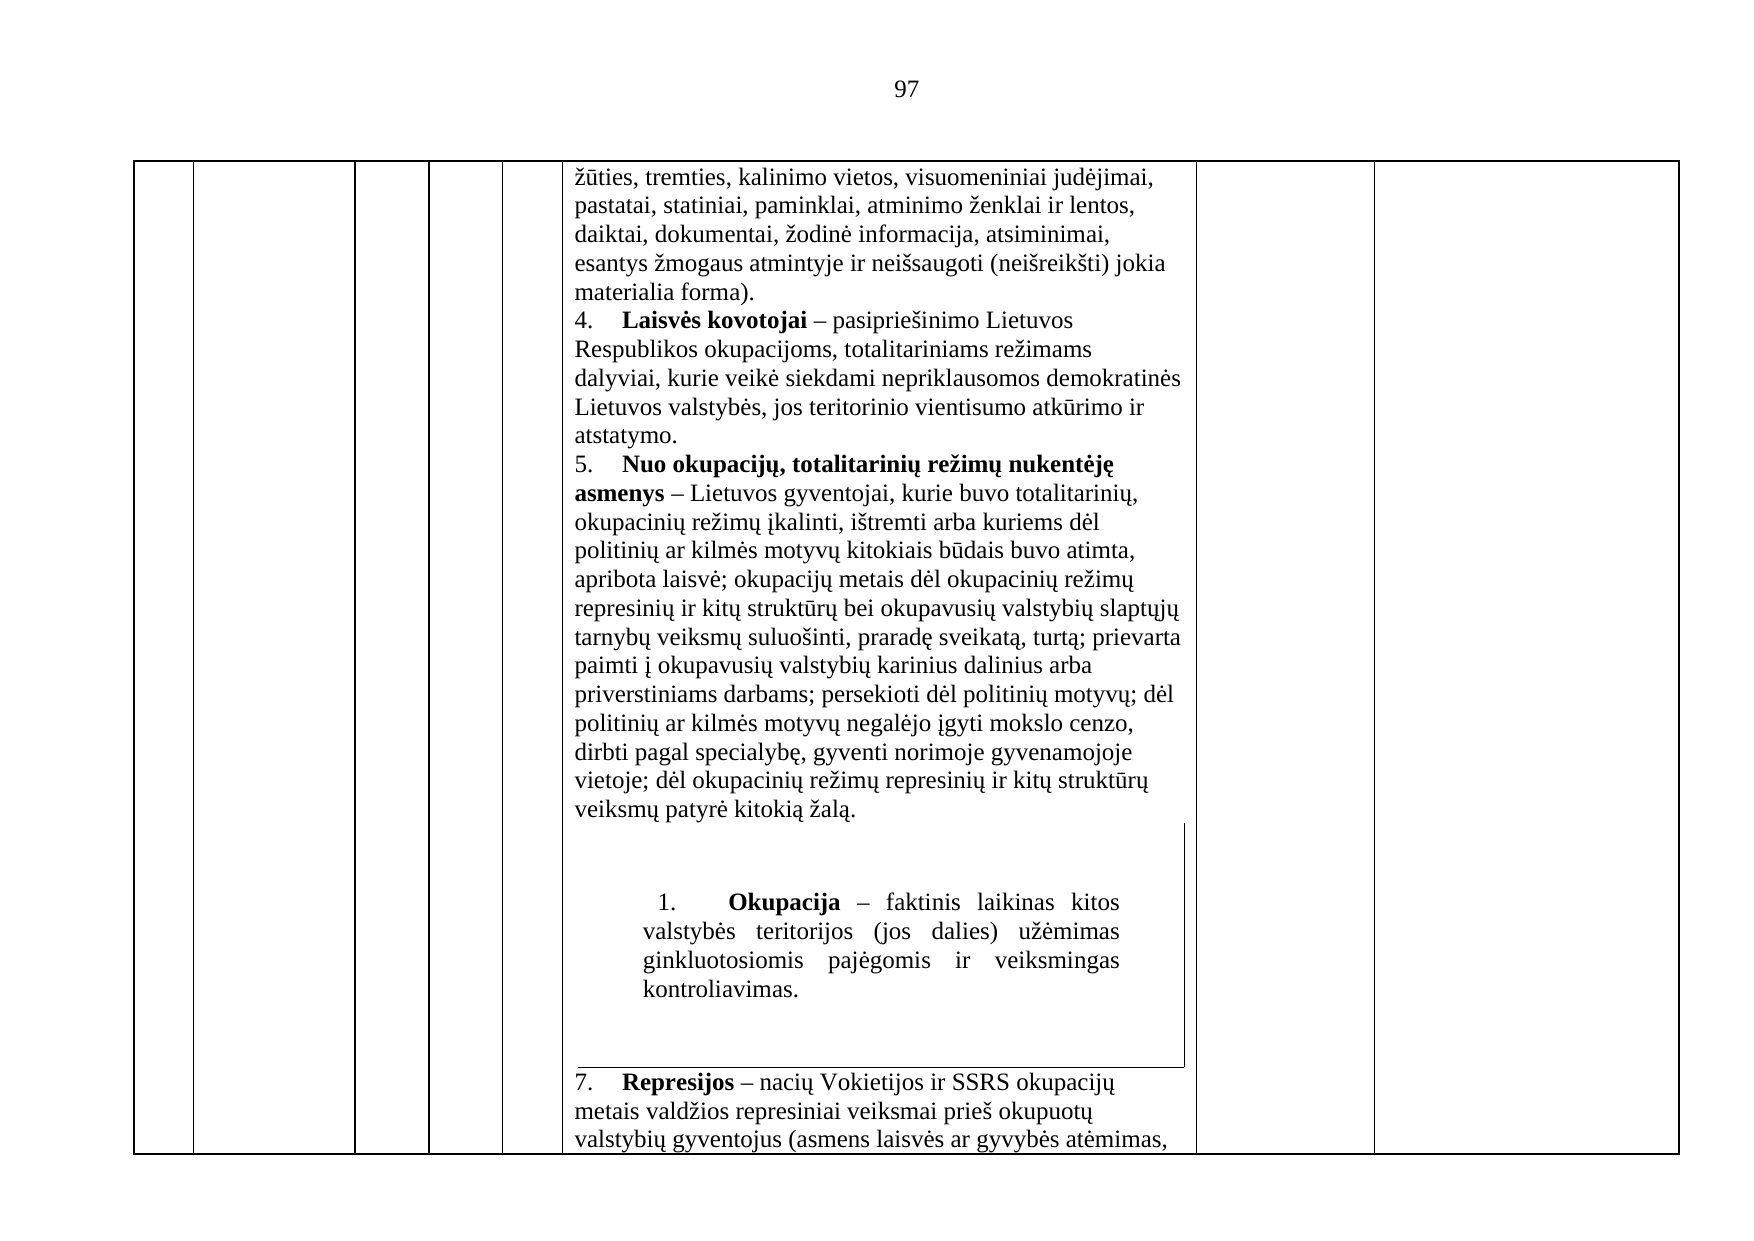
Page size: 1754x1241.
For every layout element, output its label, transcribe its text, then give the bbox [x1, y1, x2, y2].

table_cell žūties, tremties, kalinimo vietos, visuomeniniai judėjimai, pastatai, statiniai, paminklai, atminimo ženklai ir lentos, daiktai, dokumentai, žodinė informacija, atsiminimai, esantys žmogaus atmintyje ir neišsaugoti (neišreikšti) jokia materialia forma). 4. Laisvės kovotojai – pasipriešinimo Lietuvos Respublikos okupacijoms, totalitariniams režimams dalyviai, kurie veikė siekdami nepriklausomos demokratinės Lietuvos valstybės, jos teritorinio vientisumo atkūrimo ir atstatymo. 5. Nuo okupacijų, totalitarinių režimų nukentėję asmenys – Lietuvos gyventojai, kurie buvo totalitarinių, okupacinių režimų įkalinti, ištremti arba kuriems dėl politinių ar kilmės motyvų kitokiais būdais buvo atimta, apribota laisvė; okupacijų metais dėl okupacinių režimų represinių ir kitų struktūrų bei okupavusių valstybių slaptųjų tarnybų veiksmų suluošinti, praradę sveikatą, turtą; prievarta paimti į okupavusių valstybių karinius dalinius arba priverstiniams darbams; persekioti dėl politinių motyvų; dėl politinių ar kilmės motyvų negalėjo įgyti mokslo cenzo, dirbti pagal specialybę, gyventi norimoje gyvenamojoje vietoje; dėl okupacinių režimų represinių ir kitų struktūrų veiksmų patyrė kitokią žalą. Okupacija – faktinis laikinas kitos valstybės teritorijos (jos dalies) užėmimas ginkluotosiomis pajėgomis ir veiksmingas kontroliavimas. 7. Represijos – nacių Vokietijos ir SSRS okupacijų metais valdžios represiniai veiksmai prieš okupuotų valstybių gyventojus (asmens laisvės ar gyvybės atėmimas, [563, 162, 1196, 1153]
table_cell [135, 162, 193, 1153]
table_cell [1375, 162, 1678, 1153]
table_cell [356, 162, 428, 1153]
table_cell [1197, 162, 1374, 1153]
table_cell [194, 162, 354, 1153]
table_cell [430, 162, 502, 1153]
table_cell [503, 162, 562, 1153]
